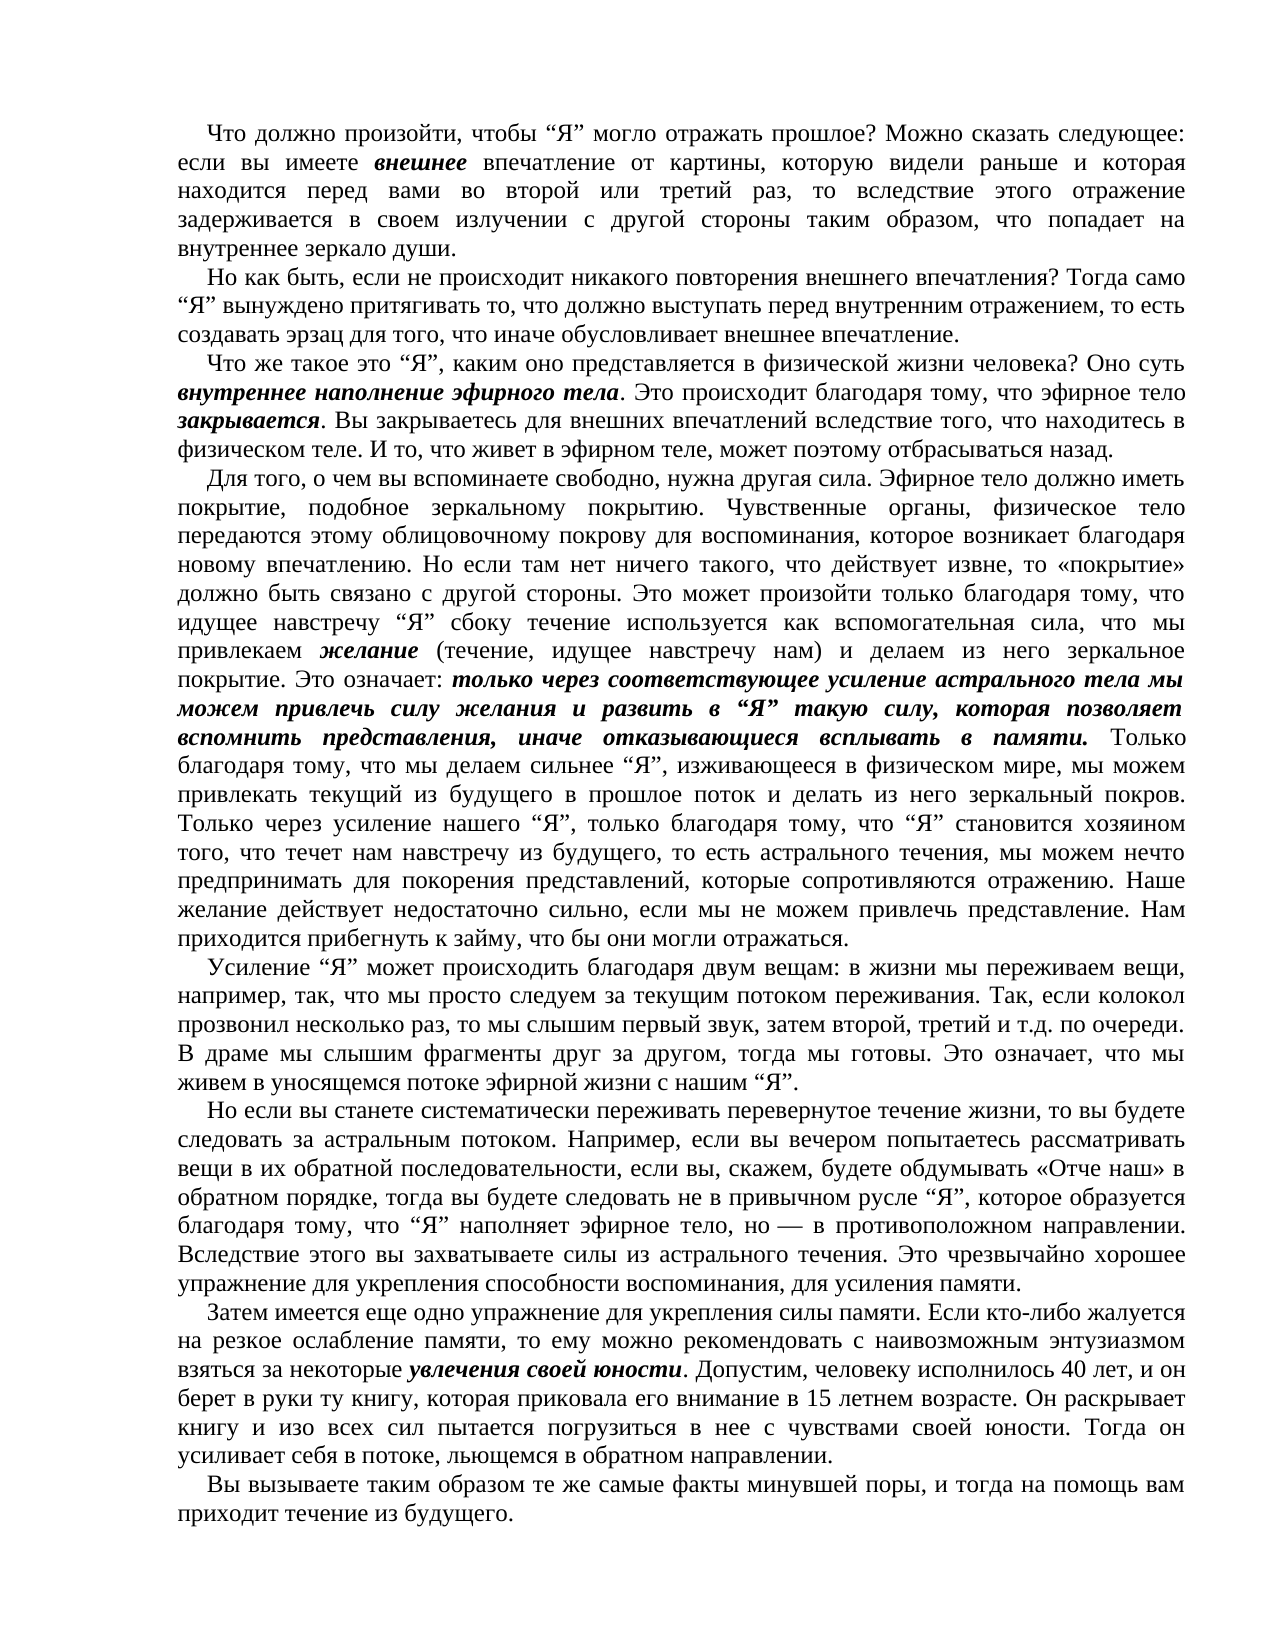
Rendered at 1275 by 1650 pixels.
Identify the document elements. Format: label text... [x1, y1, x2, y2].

text Что должно произойти, чтобы “Я” могло отражать прошлое? Можно сказать следующее: если вы имеете внешнее впечатление от картины, которую видели раньше и которая находится перед вами во второй или третий раз, то вследствие этого отражение задерживается в своем излучении с другой стороны таким образом, что попадает на внутреннее зеркало души. [177, 118, 1186, 262]
text Что же такое это “Я”, каким оно представляется в физической жизни человека? Оно суть внутреннее наполнение эфирного тела. Это происходит благодаря тому, что эфирное тело закрывается. Вы закрываетесь для внешних впечатлений вследствие того, что находитесь в физическом теле. И то, что живет в эфирном теле, может поэтому отбрасываться назад. [177, 348, 1186, 463]
text Для того, о чем вы вспоминаете свободно, нужна другая сила. Эфирное тело должно иметь покрытие, подобное зеркальному покрытию. Чувственные органы, физическое тело передаются этому облицовочному покрову для воспоминания, которое возникает благодаря новому впечатлению. Но если там нет ничего такого, что действует извне, то «покрытие» должно быть связано с другой стороны. Это может произойти только благодаря тому, что идущее навстречу “Я” сбоку течение используется как вспомогательная сила, что мы привлекаем желание (течение, идущее навстречу нам) и делаем из него зеркальное покрытие. Это означает: только через соответствующее усиление астрального тела мы можем привлечь силу желания и развить в “Я” такую силу, которая позволяет вспомнить представления, иначе отказывающиеся всплывать в памяти. Только благодаря тому, что мы делаем сильнее “Я”, изживающееся в физическом мире, мы можем привлекать текущий из будущего в прошлое поток и делать из него зеркальный покров. Только через усиление нашего “Я”, только благодаря тому, что “Я” становится хозяином того, что течет нам навстречу из будущего, то есть астрального течения, мы можем нечто предпринимать для покорения представлений, которые сопротивляются отражению. Наше желание действует недостаточно сильно, если мы не можем привлечь представление. Нам приходится прибегнуть к займу, что бы они могли отражаться. [177, 463, 1186, 952]
text Вы вызываете таким образом те же самые факты минувшей поры, и тогда на помощь вам приходит течение из будущего. [177, 1469, 1186, 1527]
text Но если вы станете систематически переживать перевернутое течение жизни, то вы будете следовать за астральным потоком. Например, если вы вечером попытаетесь рассматривать вещи в их обратной последовательности, если вы, скажем, будете обдумывать «Отче наш» в обратном порядке, тогда вы будете следовать не в привычном русле “Я”, которое образуется благодаря тому, что “Я” наполняет эфирное тело, но — в противоположном направлении. Вследствие этого вы захватываете силы из астрального течения. Это чрезвычайно хорошее упражнение для укрепления способности воспоминания, для усиления памяти. [177, 1096, 1186, 1297]
text Усиление “Я” может происходить благодаря двум вещам: в жизни мы переживаем вещи, например, так, что мы просто следуем за текущим потоком переживания. Так, если колокол прозвонил несколько раз, то мы слышим первый звук, затем второй, третий и т.д. по очереди. В драме мы слышим фрагменты друг за другом, тогда мы готовы. Это означает, что мы живем в уносящемся потоке эфирной жизни с нашим “Я”. [177, 952, 1186, 1096]
text Затем имеется еще одно упражнение для укрепления силы памяти. Если кто-либо жалуется на резкое ослабление памяти, то ему можно рекомендовать с наивозможным энтузиазмом взяться за некоторые увлечения своей юности. Допустим, человеку исполнилось 40 лет, и он берет в руки ту книгу, которая приковала его внимание в 15 летнем возрасте. Он раскрывает книгу и изо всех сил пытается погрузиться в нее с чувствами своей юности. Тогда он усиливает себя в потоке, льющемся в обратном направлении. [177, 1297, 1186, 1469]
text Но как быть, если не происходит никакого повторения внешнего впечатления? Тогда само “Я” вынуждено притягивать то, что должно выступать перед внутренним отражением, то есть создавать эрзац для того, что иначе обусловливает внешнее впечатление. [177, 262, 1186, 348]
